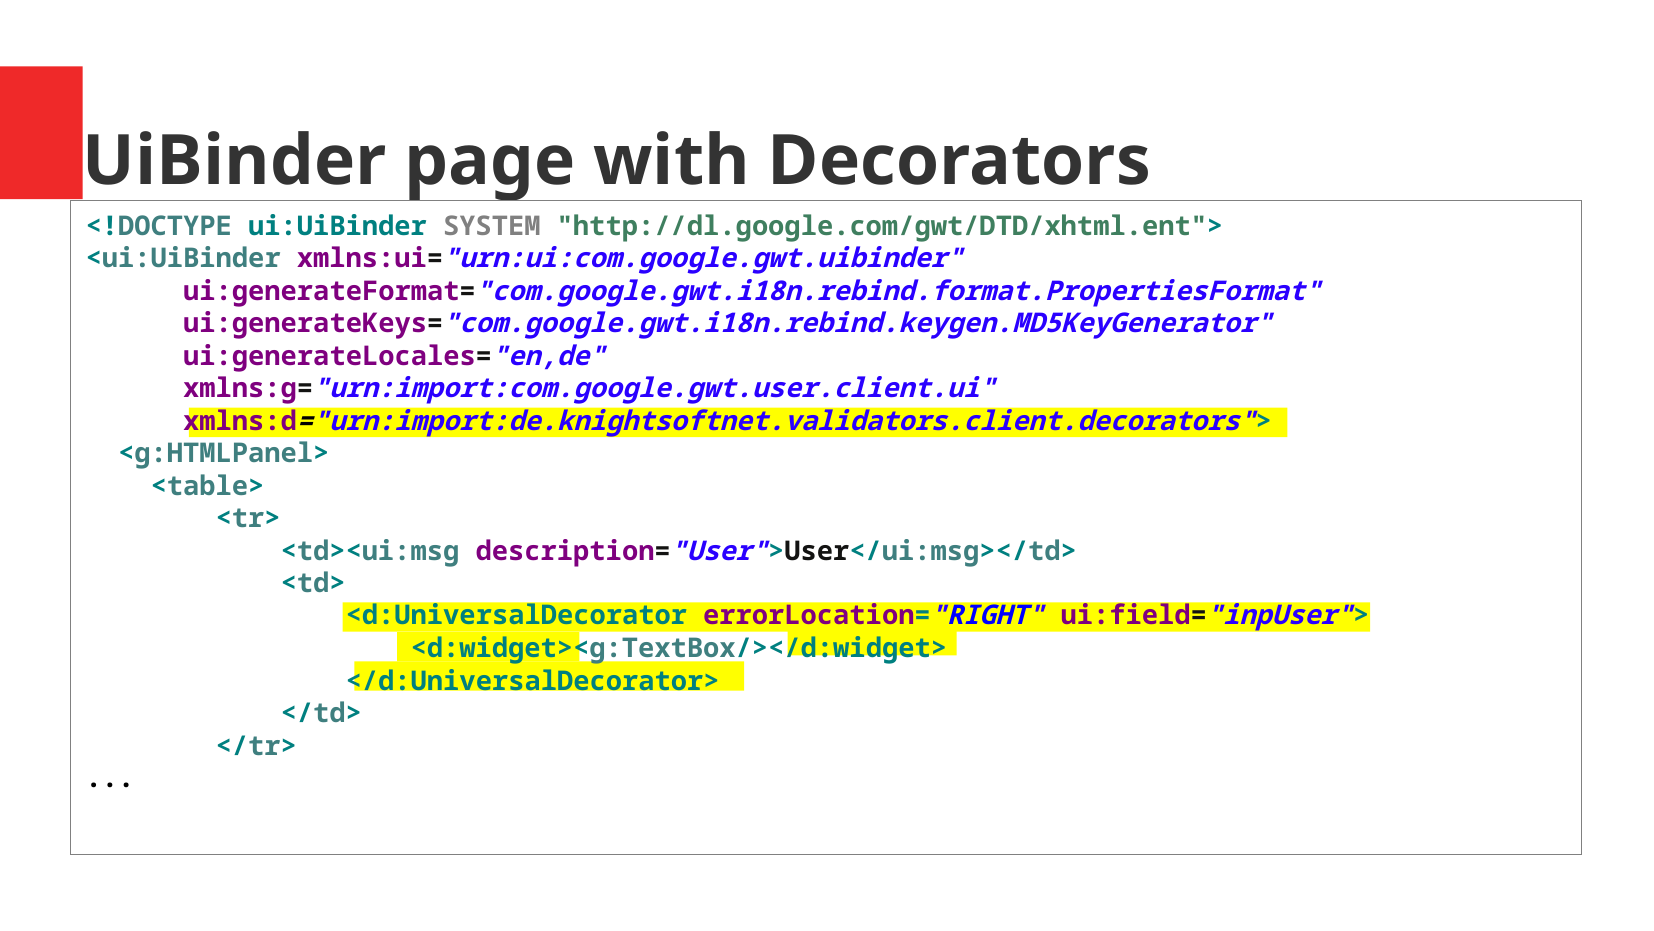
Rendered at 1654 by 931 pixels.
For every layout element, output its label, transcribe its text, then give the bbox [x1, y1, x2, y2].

text_box <!DOCTYPE ui:UiBinder SYSTEM "http://dl.google.com/gwt/DTD/xhtml.ent"> <ui:UiBinder xmlns:ui="urn:ui:com.google.gwt.uibinder" ui:generateFormat="com.google.gwt.i18n.rebind.format.PropertiesFormat" ui:generateKeys="com.google.gwt.i18n.rebind.keygen.MD5KeyGenerator" ui:generateLocales="en,de" xmlns:g="urn:import:com.google.gwt.user.client.ui" xmlns:d="urn:import:de.knightsoftnet.validators.client.decorators"> <g:HTMLPanel> <table> <tr> <td><ui:msg description="User">User</ui:msg></td> <td> <d:UniversalDecorator errorLocation="RIGHT" ui:field="inpUser"> <d:widget><g:TextBox/></d:widget> </d:UniversalDecorator> </td> </tr> ... [70, 200, 1582, 855]
title UiBinder page with Decorators [82, 33, 1571, 196]
